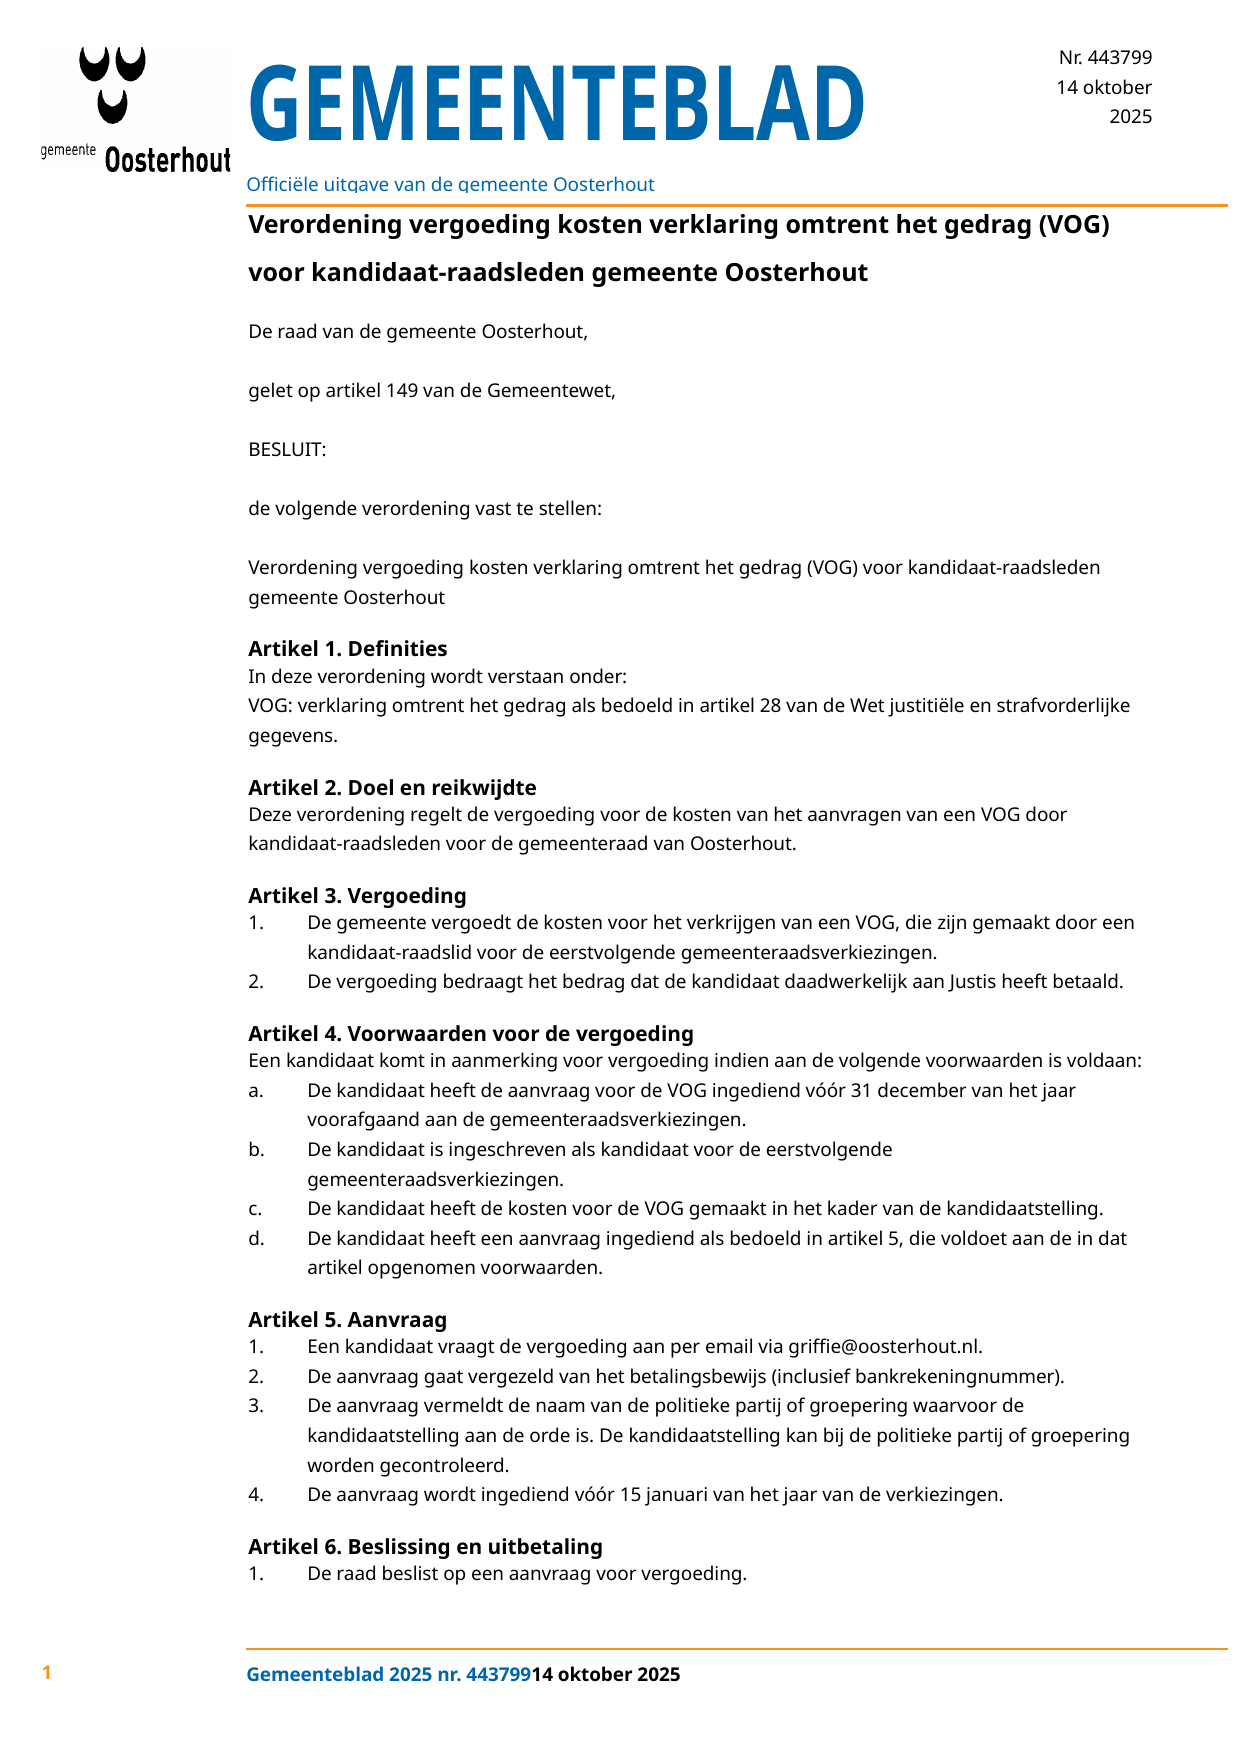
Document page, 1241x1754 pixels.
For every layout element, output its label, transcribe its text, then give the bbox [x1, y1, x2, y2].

text De raad van de gemeente Oosterhout, [248, 318, 1152, 344]
list De kandidaat heeft de aanvraag voor de VOG ingediend vóór 31 december van het jaar voorafgaand aan de gemeenteraadsverkiezingen. [248, 1077, 1152, 1132]
text Verordening vergoeding kosten verklaring omtrent het gedrag (VOG) voor kandidaat-raadsleden gemeente Oosterhout [248, 207, 1152, 288]
list De vergoeding bedraagt het bedrag dat de kandidaat daadwerkelijk aan Justis heeft betaald. [248, 969, 1152, 994]
text Artikel 1. Definities [248, 634, 1152, 663]
text Artikel 5. Aanvraag [248, 1305, 1152, 1333]
list De kandidaat heeft de kosten voor de VOG gemaakt in het kader van de kandidaatstelling. [248, 1195, 1152, 1221]
text Artikel 3. Vergoeding [248, 881, 1152, 909]
list De raad beslist op een aanvraag voor vergoeding. [248, 1560, 1152, 1586]
list De aanvraag vermeldt de naam van de politieke partij of groepering waarvoor de kandidaatstelling aan de orde is. De kandidaatstelling kan bij de politieke partij of groepering worden gecontroleerd. [248, 1393, 1152, 1477]
text Verordening vergoeding kosten verklaring omtrent het gedrag (VOG) voor kandidaat-raadsleden gemeente Oosterhout [248, 554, 1152, 610]
text de volgende verordening vast te stellen: [248, 495, 1152, 521]
text Een kandidaat komt in aanmerking voor vergoeding indien aan de volgende voorwaarden is voldaan: [248, 1047, 1152, 1073]
list De aanvraag wordt ingediend vóór 15 januari van het jaar van de verkiezingen. [248, 1481, 1152, 1507]
list De kandidaat heeft een aanvraag ingediend als bedoeld in artikel 5, die voldoet aan de in dat artikel opgenomen voorwaarden. [248, 1225, 1152, 1280]
text In deze verordening wordt verstaan onder: [248, 663, 1152, 689]
list De gemeente vergoedt de kosten voor het verkrijgen van een VOG, die zijn gemaakt door een kandidaat-raadslid voor de eerstvolgende gemeenteraadsverkiezingen. [248, 909, 1152, 965]
text BESLUIT: [248, 436, 1152, 462]
text Artikel 6. Beslissing en uitbetaling [248, 1532, 1152, 1560]
list De kandidaat is ingeschreven als kandidaat voor de eerstvolgende gemeenteraadsverkiezingen. [248, 1136, 1152, 1192]
text Artikel 4. Voorwaarden voor de vergoeding [248, 1019, 1152, 1047]
text Deze verordening regelt de vergoeding voor de kosten van het aanvragen van een VOG door kandidaat-raadsleden voor de gemeenteraad van Oosterhout. [248, 801, 1152, 856]
list Een kandidaat vraagt de vergoeding aan per email via griffie@oosterhout.nl. [248, 1333, 1152, 1359]
text gelet op artikel 149 van de Gemeentewet, [248, 377, 1152, 403]
text VOG: verklaring omtrent het gedrag als bedoeld in artikel 28 van de Wet justitiële en strafvorderlijke gegevens. [248, 693, 1152, 748]
picture [41, 47, 231, 172]
list De aanvraag gaat vergezeld van het betalingsbewijs (inclusief bankrekeningnummer). [248, 1363, 1152, 1389]
text Artikel 2. Doel en reikwijdte [248, 773, 1152, 801]
